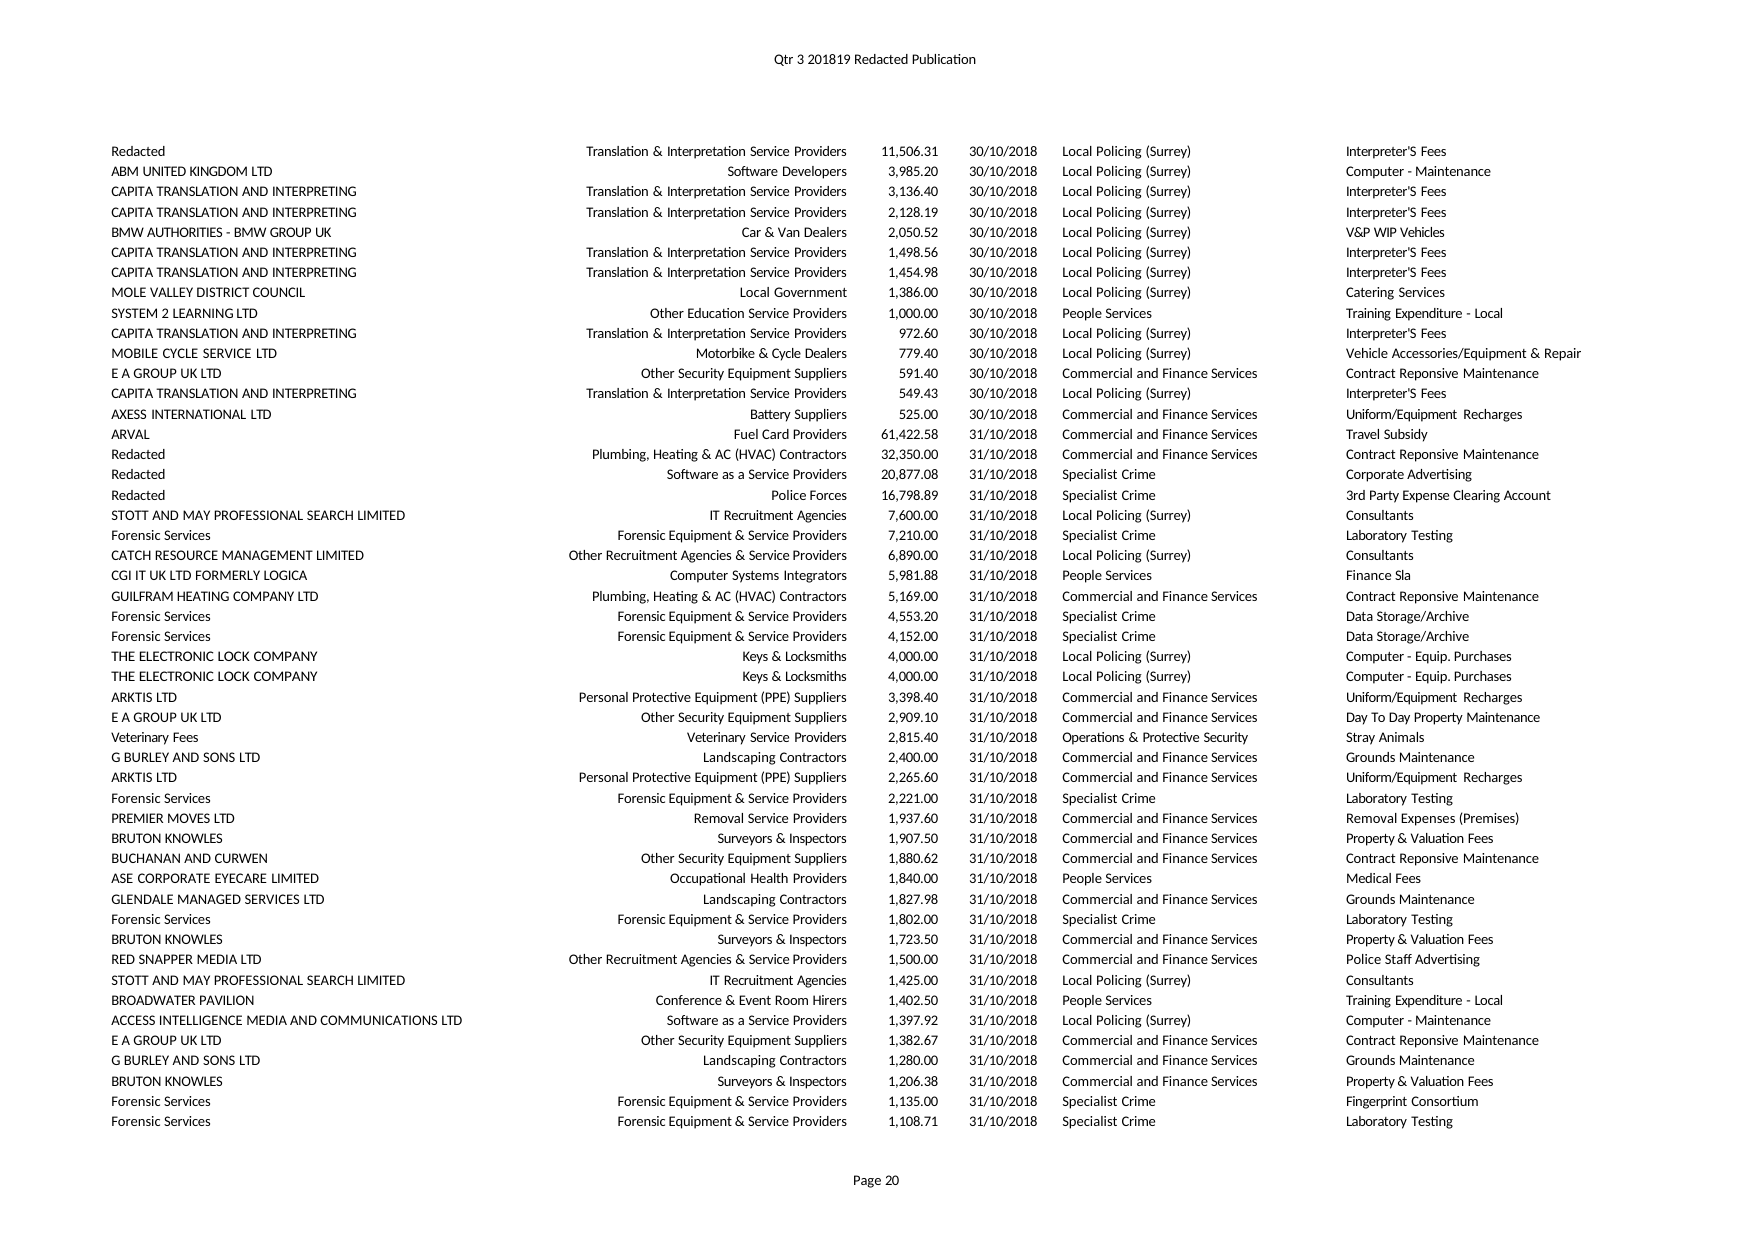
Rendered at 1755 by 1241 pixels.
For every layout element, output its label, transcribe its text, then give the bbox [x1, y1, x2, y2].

table_cell 31/10/2018 [954, 809, 1050, 829]
table_cell Fingerprint Consortium [1304, 1091, 1589, 1112]
table_cell Local Policing (Surrey) [1050, 162, 1304, 182]
table_header Translation & Interpretation Service Providers [517, 143, 862, 162]
table_cell THE ELECTRONIC LOCK COMPANY [106, 667, 517, 687]
table_cell 31/10/2018 [954, 485, 1050, 505]
table_cell CAPITA TRANSLATION AND INTERPRETING [106, 182, 517, 202]
table_cell CAPITA TRANSLATION AND INTERPRETING [106, 202, 517, 222]
table_cell 31/10/2018 [954, 667, 1050, 687]
table_cell 6,890.00 [863, 546, 953, 566]
table_cell Interpreter'S Fees [1304, 243, 1589, 263]
table_cell 31/10/2018 [954, 788, 1050, 808]
table_cell Consultants [1304, 970, 1589, 990]
table_cell 31/10/2018 [954, 748, 1050, 768]
table_cell Interpreter'S Fees [1304, 182, 1589, 202]
table_cell Local Policing (Surrey) [1050, 647, 1304, 667]
table_cell 31/10/2018 [954, 728, 1050, 748]
table_cell 1,206.38 [863, 1071, 953, 1091]
table_cell Local Policing (Surrey) [1050, 263, 1304, 283]
table_cell 3rd Party Expense Clearing Account [1304, 485, 1589, 505]
table_cell Uniform/Equipment Recharges [1304, 687, 1589, 707]
table_cell 31/10/2018 [954, 849, 1050, 869]
table_cell Operations & Protective Security [1050, 728, 1304, 748]
table_cell 1,135.00 [863, 1091, 953, 1112]
table_cell Translation & Interpretation Service Providers [517, 202, 862, 222]
table_cell Forensic Equipment & Service Providers [517, 606, 862, 627]
table_cell Keys & Locksmiths [517, 667, 862, 687]
table_cell Forensic Equipment & Service Providers [517, 788, 862, 808]
table_cell 30/10/2018 [954, 344, 1050, 364]
table_cell 1,280.00 [863, 1051, 953, 1071]
table_cell 31/10/2018 [954, 829, 1050, 849]
table_cell People Services [1050, 566, 1304, 586]
table_cell 2,400.00 [863, 748, 953, 768]
table_cell 30/10/2018 [954, 263, 1050, 283]
table_cell 2,128.19 [863, 202, 953, 222]
table_cell CAPITA TRANSLATION AND INTERPRETING [106, 243, 517, 263]
table_cell 7,210.00 [863, 526, 953, 546]
table_header 11,506.31 [863, 143, 953, 162]
table_cell Software as a Service Providers [517, 465, 862, 485]
table_cell Redacted [106, 485, 517, 505]
table_cell Commercial and Finance Services [1050, 404, 1304, 424]
table_cell Specialist Crime [1050, 910, 1304, 930]
table_cell Finance Sla [1304, 566, 1589, 586]
table_cell 1,880.62 [863, 849, 953, 869]
table_cell 31/10/2018 [954, 627, 1050, 647]
table_cell Police Staff Advertising [1304, 950, 1589, 970]
table_cell Vehicle Accessories/Equipment & Repair [1304, 344, 1589, 364]
table_cell 1,723.50 [863, 930, 953, 950]
table_cell Forensic Services [106, 1091, 517, 1112]
table_cell Other Security Equipment Suppliers [517, 364, 862, 384]
table_cell 31/10/2018 [954, 687, 1050, 707]
table_cell Consultants [1304, 546, 1589, 566]
table_cell 31/10/2018 [954, 930, 1050, 950]
table_cell Specialist Crime [1050, 1112, 1304, 1132]
table_cell 31/10/2018 [954, 708, 1050, 728]
table_cell Specialist Crime [1050, 485, 1304, 505]
table_cell 3,398.40 [863, 687, 953, 707]
table_cell CAPITA TRANSLATION AND INTERPRETING [106, 384, 517, 404]
table_cell Translation & Interpretation Service Providers [517, 324, 862, 344]
table_cell Computer - Equip. Purchases [1304, 647, 1589, 667]
table_cell Local Policing (Surrey) [1050, 344, 1304, 364]
table_cell 31/10/2018 [954, 970, 1050, 990]
table_cell Commercial and Finance Services [1050, 950, 1304, 970]
table_cell E A GROUP UK LTD [106, 708, 517, 728]
table_cell Redacted [106, 445, 517, 465]
table_cell 525.00 [863, 404, 953, 424]
table_cell 779.40 [863, 344, 953, 364]
table_cell ARKTIS LTD [106, 687, 517, 707]
table_cell 1,454.98 [863, 263, 953, 283]
table_cell 5,981.88 [863, 566, 953, 586]
table_cell 4,000.00 [863, 667, 953, 687]
table_cell Laboratory Testing [1304, 526, 1589, 546]
table_cell Contract Reponsive Maintenance [1304, 849, 1589, 869]
table_cell Local Policing (Surrey) [1050, 223, 1304, 243]
table_cell Landscaping Contractors [517, 748, 862, 768]
table_cell Contract Reponsive Maintenance [1304, 1031, 1589, 1051]
table_cell 16,798.89 [863, 485, 953, 505]
table_cell Forensic Services [106, 1112, 517, 1132]
table_cell 1,386.00 [863, 283, 953, 303]
table_cell Conference & Event Room Hirers [517, 990, 862, 1011]
table_cell BMW AUTHORITIES - BMW GROUP UK [106, 223, 517, 243]
table_cell Interpreter'S Fees [1304, 263, 1589, 283]
table_cell Forensic Services [106, 526, 517, 546]
table_cell Data Storage/Archive [1304, 606, 1589, 627]
table_cell 2,265.60 [863, 768, 953, 788]
table_cell 31/10/2018 [954, 546, 1050, 566]
table_cell Interpreter'S Fees [1304, 384, 1589, 404]
table_cell CATCH RESOURCE MANAGEMENT LIMITED [106, 546, 517, 566]
table_cell 31/10/2018 [954, 1011, 1050, 1031]
table_cell 30/10/2018 [954, 404, 1050, 424]
table_cell Forensic Equipment & Service Providers [517, 1112, 862, 1132]
table_cell 1,937.60 [863, 809, 953, 829]
table_cell Other Security Equipment Suppliers [517, 849, 862, 869]
table_cell Local Policing (Surrey) [1050, 182, 1304, 202]
table_header Interpreter'S Fees [1304, 143, 1589, 162]
table_cell BRUTON KNOWLES [106, 829, 517, 849]
table_cell GUILFRAM HEATING COMPANY LTD [106, 586, 517, 606]
table_cell Data Storage/Archive [1304, 627, 1589, 647]
table_cell 32,350.00 [863, 445, 953, 465]
table_cell Computer - Maintenance [1304, 162, 1589, 182]
table_cell Computer - Maintenance [1304, 1011, 1589, 1031]
table_cell ARKTIS LTD [106, 768, 517, 788]
table_cell 31/10/2018 [954, 445, 1050, 465]
table_cell E A GROUP UK LTD [106, 1031, 517, 1051]
table_cell 31/10/2018 [954, 869, 1050, 889]
table_cell Motorbike & Cycle Dealers [517, 344, 862, 364]
table_cell Property & Valuation Fees [1304, 1071, 1589, 1091]
table_cell 972.60 [863, 324, 953, 344]
table_cell Other Security Equipment Suppliers [517, 708, 862, 728]
table_cell Travel Subsidy [1304, 425, 1589, 445]
table_cell Local Policing (Surrey) [1050, 546, 1304, 566]
table_cell 1,397.92 [863, 1011, 953, 1031]
table_cell 30/10/2018 [954, 364, 1050, 384]
table_cell Redacted [106, 465, 517, 485]
table_cell Forensic Services [106, 627, 517, 647]
table_cell Local Policing (Surrey) [1050, 1011, 1304, 1031]
table_cell SYSTEM 2 LEARNING LTD [106, 303, 517, 323]
table_cell People Services [1050, 303, 1304, 323]
table_cell 1,840.00 [863, 869, 953, 889]
table_cell Specialist Crime [1050, 627, 1304, 647]
table_cell Other Education Service Providers [517, 303, 862, 323]
table_cell 31/10/2018 [954, 889, 1050, 909]
table_cell Laboratory Testing [1304, 910, 1589, 930]
table_cell 31/10/2018 [954, 1071, 1050, 1091]
table_cell 30/10/2018 [954, 162, 1050, 182]
table_cell 31/10/2018 [954, 425, 1050, 445]
table_cell Interpreter'S Fees [1304, 202, 1589, 222]
table_cell GLENDALE MANAGED SERVICES LTD [106, 889, 517, 909]
table_cell 1,000.00 [863, 303, 953, 323]
table_cell ACCESS INTELLIGENCE MEDIA AND COMMUNICATIONS LTD [106, 1011, 517, 1031]
table_cell G BURLEY AND SONS LTD [106, 1051, 517, 1071]
table_cell Keys & Locksmiths [517, 647, 862, 667]
table_cell Local Policing (Surrey) [1050, 505, 1304, 526]
table_cell Software as a Service Providers [517, 1011, 862, 1031]
table_cell ABM UNITED KINGDOM LTD [106, 162, 517, 182]
table_cell 31/10/2018 [954, 586, 1050, 606]
table_cell PREMIER MOVES LTD [106, 809, 517, 829]
table_header Local Policing (Surrey) [1050, 143, 1304, 162]
table_cell Commercial and Finance Services [1050, 1071, 1304, 1091]
table_cell Local Government [517, 283, 862, 303]
table_cell 31/10/2018 [954, 950, 1050, 970]
table_cell BRUTON KNOWLES [106, 1071, 517, 1091]
table_cell People Services [1050, 990, 1304, 1011]
table_cell STOTT AND MAY PROFESSIONAL SEARCH LIMITED [106, 505, 517, 526]
table_cell Other Recruitment Agencies & Service Providers [517, 546, 862, 566]
table_cell Grounds Maintenance [1304, 889, 1589, 909]
table_cell Landscaping Contractors [517, 889, 862, 909]
table_cell Commercial and Finance Services [1050, 889, 1304, 909]
table_cell 3,136.40 [863, 182, 953, 202]
table_cell 4,152.00 [863, 627, 953, 647]
table_cell Interpreter'S Fees [1304, 324, 1589, 344]
table_cell 1,827.98 [863, 889, 953, 909]
table_cell Specialist Crime [1050, 526, 1304, 546]
table_cell 30/10/2018 [954, 303, 1050, 323]
table_cell Veterinary Fees [106, 728, 517, 748]
table_cell Fuel Card Providers [517, 425, 862, 445]
table_cell Commercial and Finance Services [1050, 586, 1304, 606]
table_cell IT Recruitment Agencies [517, 505, 862, 526]
table_cell Translation & Interpretation Service Providers [517, 384, 862, 404]
table_cell Commercial and Finance Services [1050, 829, 1304, 849]
table_cell Contract Reponsive Maintenance [1304, 586, 1589, 606]
table_cell 31/10/2018 [954, 526, 1050, 546]
table_cell BRUTON KNOWLES [106, 930, 517, 950]
table_cell MOLE VALLEY DISTRICT COUNCIL [106, 283, 517, 303]
table_cell Local Policing (Surrey) [1050, 283, 1304, 303]
table_cell Software Developers [517, 162, 862, 182]
table_cell 2,221.00 [863, 788, 953, 808]
table_cell 30/10/2018 [954, 324, 1050, 344]
table_cell Forensic Equipment & Service Providers [517, 910, 862, 930]
table_cell Forensic Equipment & Service Providers [517, 1091, 862, 1112]
table_cell Specialist Crime [1050, 1091, 1304, 1112]
table_cell Local Policing (Surrey) [1050, 667, 1304, 687]
table_cell 2,909.10 [863, 708, 953, 728]
table_cell MOBILE CYCLE SERVICE LTD [106, 344, 517, 364]
table_cell Commercial and Finance Services [1050, 687, 1304, 707]
table_cell 31/10/2018 [954, 1091, 1050, 1112]
table_cell STOTT AND MAY PROFESSIONAL SEARCH LIMITED [106, 970, 517, 990]
table_cell Surveyors & Inspectors [517, 930, 862, 950]
table_cell Specialist Crime [1050, 606, 1304, 627]
table_cell Local Policing (Surrey) [1050, 243, 1304, 263]
table_cell 31/10/2018 [954, 1031, 1050, 1051]
table_cell Forensic Services [106, 788, 517, 808]
table_cell 31/10/2018 [954, 1051, 1050, 1071]
table_cell 31/10/2018 [954, 465, 1050, 485]
table_cell 2,050.52 [863, 223, 953, 243]
table_cell Grounds Maintenance [1304, 1051, 1589, 1071]
table_cell Police Forces [517, 485, 862, 505]
table_cell Forensic Equipment & Service Providers [517, 627, 862, 647]
table_cell 1,498.56 [863, 243, 953, 263]
table_cell 31/10/2018 [954, 566, 1050, 586]
table_cell 591.40 [863, 364, 953, 384]
table_cell BROADWATER PAVILION [106, 990, 517, 1011]
table_cell Local Policing (Surrey) [1050, 384, 1304, 404]
table_cell Computer Systems Integrators [517, 566, 862, 586]
table_cell G BURLEY AND SONS LTD [106, 748, 517, 768]
table_cell RED SNAPPER MEDIA LTD [106, 950, 517, 970]
table_cell Commercial and Finance Services [1050, 930, 1304, 950]
table_cell Plumbing, Heating & AC (HVAC) Contractors [517, 445, 862, 465]
table_cell ASE CORPORATE EYECARE LIMITED [106, 869, 517, 889]
table_cell Plumbing, Heating & AC (HVAC) Contractors [517, 586, 862, 606]
table_cell Surveyors & Inspectors [517, 829, 862, 849]
table_cell 31/10/2018 [954, 606, 1050, 627]
table_cell Commercial and Finance Services [1050, 1031, 1304, 1051]
table_cell Property & Valuation Fees [1304, 930, 1589, 950]
table_cell Translation & Interpretation Service Providers [517, 263, 862, 283]
table_cell Computer - Equip. Purchases [1304, 667, 1589, 687]
table_cell Specialist Crime [1050, 465, 1304, 485]
table_cell CAPITA TRANSLATION AND INTERPRETING [106, 324, 517, 344]
table_cell 31/10/2018 [954, 647, 1050, 667]
table_cell Forensic Services [106, 910, 517, 930]
table_cell 4,553.20 [863, 606, 953, 627]
table_cell Commercial and Finance Services [1050, 364, 1304, 384]
table_cell Occupational Health Providers [517, 869, 862, 889]
table_cell E A GROUP UK LTD [106, 364, 517, 384]
table_cell CAPITA TRANSLATION AND INTERPRETING [106, 263, 517, 283]
table_cell 1,108.71 [863, 1112, 953, 1132]
table_cell BUCHANAN AND CURWEN [106, 849, 517, 869]
table_cell Catering Services [1304, 283, 1589, 303]
table_cell 1,907.50 [863, 829, 953, 849]
table_cell People Services [1050, 869, 1304, 889]
table_cell Specialist Crime [1050, 788, 1304, 808]
table_cell Forensic Equipment & Service Providers [517, 526, 862, 546]
table_cell V&P WIP Vehicles [1304, 223, 1589, 243]
table_cell 30/10/2018 [954, 182, 1050, 202]
table_cell Commercial and Finance Services [1050, 425, 1304, 445]
table_cell Laboratory Testing [1304, 1112, 1589, 1132]
table_cell Translation & Interpretation Service Providers [517, 182, 862, 202]
table_cell 1,382.67 [863, 1031, 953, 1051]
table_cell 30/10/2018 [954, 223, 1050, 243]
table_cell 30/10/2018 [954, 243, 1050, 263]
table_cell Personal Protective Equipment (PPE) Suppliers [517, 768, 862, 788]
table_cell Consultants [1304, 505, 1589, 526]
table_cell Commercial and Finance Services [1050, 708, 1304, 728]
table_cell Other Security Equipment Suppliers [517, 1031, 862, 1051]
table_cell 31/10/2018 [954, 910, 1050, 930]
table_cell Laboratory Testing [1304, 788, 1589, 808]
table_cell 3,985.20 [863, 162, 953, 182]
table_cell 549.43 [863, 384, 953, 404]
table_cell Grounds Maintenance [1304, 748, 1589, 768]
table_cell Commercial and Finance Services [1050, 748, 1304, 768]
table_cell Removal Service Providers [517, 809, 862, 829]
table_cell Surveyors & Inspectors [517, 1071, 862, 1091]
table_cell Training Expenditure - Local [1304, 990, 1589, 1011]
table_cell 1,425.00 [863, 970, 953, 990]
table_cell Commercial and Finance Services [1050, 445, 1304, 465]
table_cell 1,402.50 [863, 990, 953, 1011]
table_cell Training Expenditure - Local [1304, 303, 1589, 323]
table_cell Local Policing (Surrey) [1050, 202, 1304, 222]
table_cell 1,500.00 [863, 950, 953, 970]
table_cell ARVAL [106, 425, 517, 445]
table_header Redacted [106, 143, 517, 162]
table_cell 61,422.58 [863, 425, 953, 445]
table_cell 31/10/2018 [954, 505, 1050, 526]
table_cell Contract Reponsive Maintenance [1304, 445, 1589, 465]
table_cell Corporate Advertising [1304, 465, 1589, 485]
table_cell Removal Expenses (Premises) [1304, 809, 1589, 829]
table_cell Veterinary Service Providers [517, 728, 862, 748]
table_cell THE ELECTRONIC LOCK COMPANY [106, 647, 517, 667]
table_cell Translation & Interpretation Service Providers [517, 243, 862, 263]
table_cell Commercial and Finance Services [1050, 1051, 1304, 1071]
table_cell Contract Reponsive Maintenance [1304, 364, 1589, 384]
table_cell IT Recruitment Agencies [517, 970, 862, 990]
table_cell Uniform/Equipment Recharges [1304, 768, 1589, 788]
table_cell Local Policing (Surrey) [1050, 324, 1304, 344]
table_cell 30/10/2018 [954, 283, 1050, 303]
table_cell Commercial and Finance Services [1050, 809, 1304, 829]
table_header 30/10/2018 [954, 143, 1050, 162]
table_cell Local Policing (Surrey) [1050, 970, 1304, 990]
table_cell Personal Protective Equipment (PPE) Suppliers [517, 687, 862, 707]
table_cell 7,600.00 [863, 505, 953, 526]
table_cell 2,815.40 [863, 728, 953, 748]
table_cell Other Recruitment Agencies & Service Providers [517, 950, 862, 970]
table_cell Commercial and Finance Services [1050, 768, 1304, 788]
table_cell Commercial and Finance Services [1050, 849, 1304, 869]
table_cell Forensic Services [106, 606, 517, 627]
table_cell Car & Van Dealers [517, 223, 862, 243]
table_cell 31/10/2018 [954, 768, 1050, 788]
table_cell 1,802.00 [863, 910, 953, 930]
table_cell CGI IT UK LTD FORMERLY LOGICA [106, 566, 517, 586]
table_cell 30/10/2018 [954, 384, 1050, 404]
table_cell Battery Suppliers [517, 404, 862, 424]
table_cell 31/10/2018 [954, 1112, 1050, 1132]
table_cell 5,169.00 [863, 586, 953, 606]
table_cell 31/10/2018 [954, 990, 1050, 1011]
table_cell Uniform/Equipment Recharges [1304, 404, 1589, 424]
table_cell 30/10/2018 [954, 202, 1050, 222]
table_cell Medical Fees [1304, 869, 1589, 889]
table_cell AXESS INTERNATIONAL LTD [106, 404, 517, 424]
table_cell Property & Valuation Fees [1304, 829, 1589, 849]
table_cell 20,877.08 [863, 465, 953, 485]
table_cell Landscaping Contractors [517, 1051, 862, 1071]
table_cell 4,000.00 [863, 647, 953, 667]
table_cell Day To Day Property Maintenance [1304, 708, 1589, 728]
table_cell Stray Animals [1304, 728, 1589, 748]
